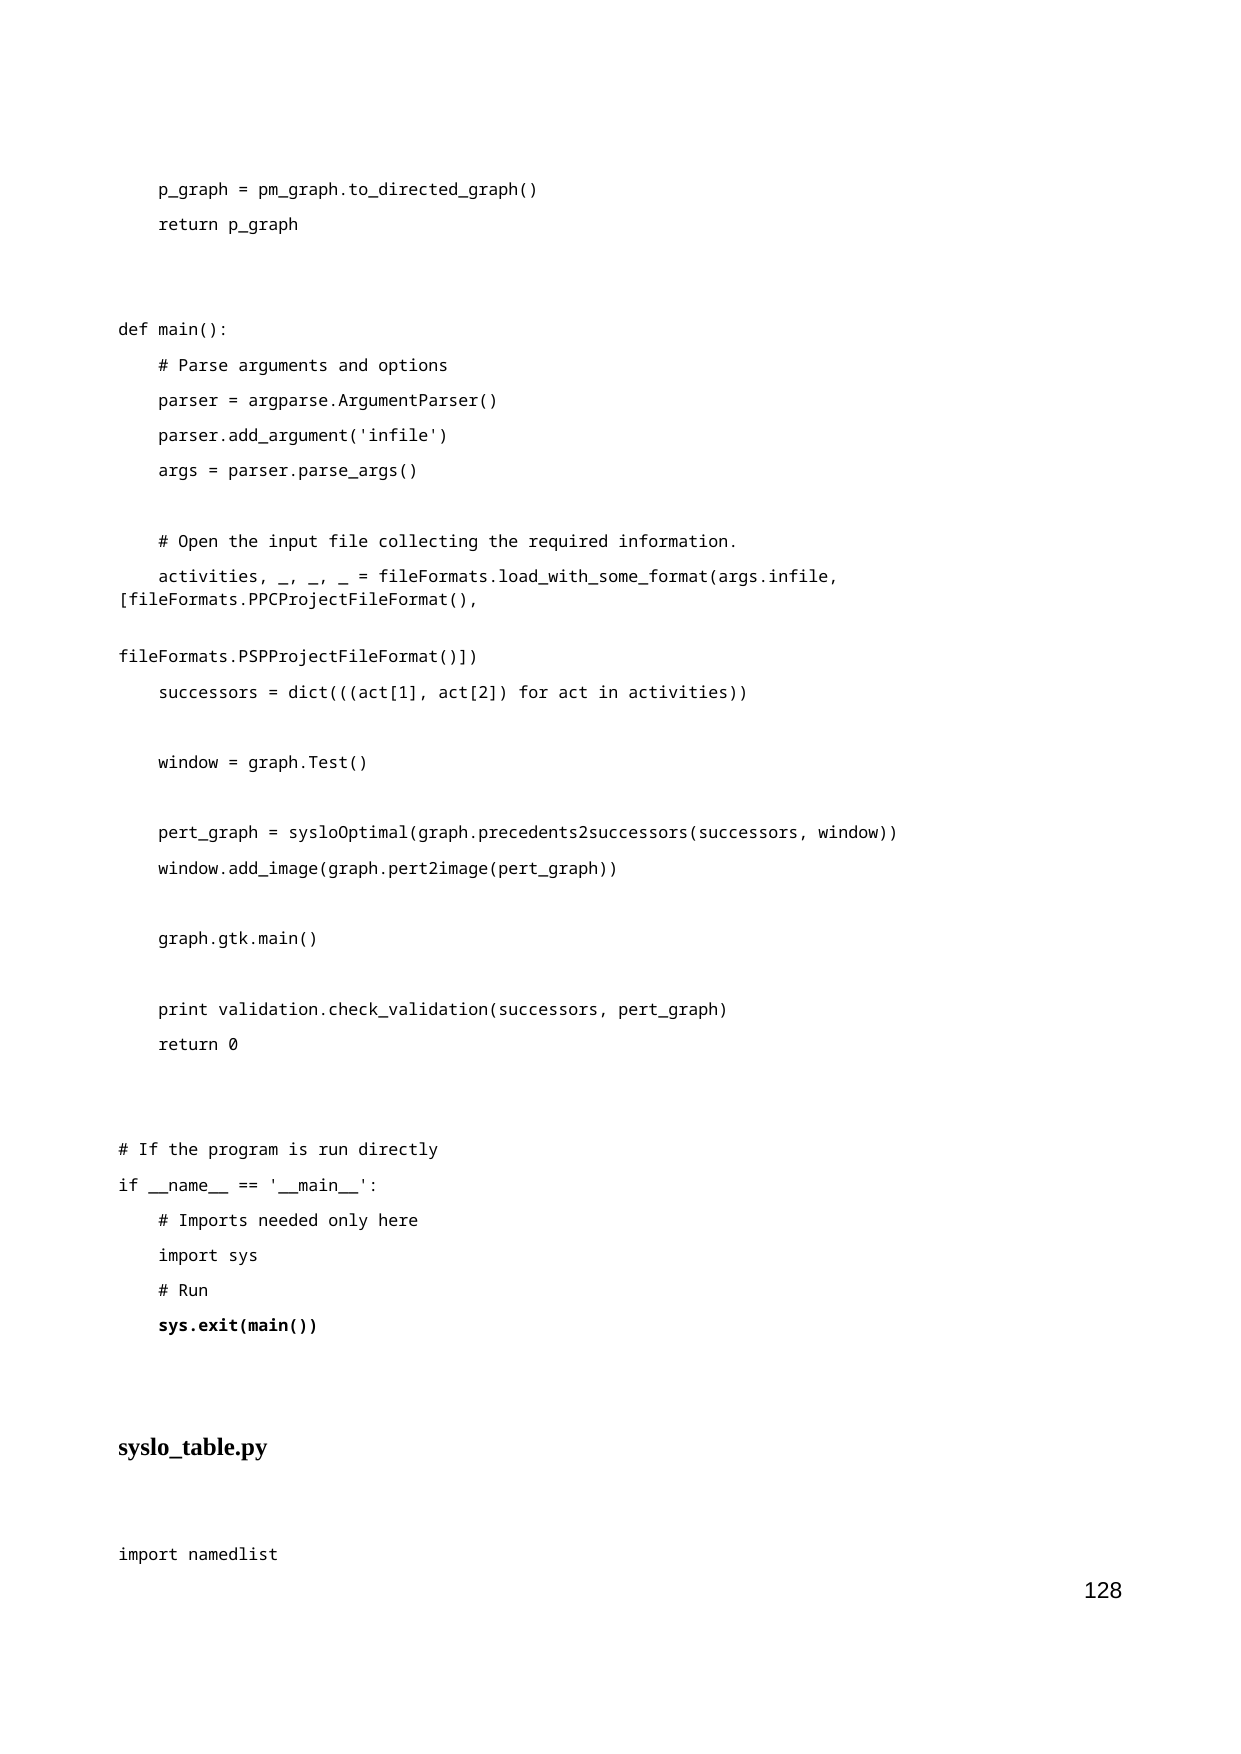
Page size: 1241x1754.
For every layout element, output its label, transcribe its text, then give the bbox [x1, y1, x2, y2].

text parser = argparse.ArgumentParser() [118, 388, 1122, 411]
text import sys [118, 1244, 1122, 1266]
text pert_graph = sysloOptimal(graph.precedents2successors(successors, window)) [118, 821, 1122, 844]
text sys.exit(main()) [118, 1314, 1122, 1337]
text graph.gtk.main() [118, 927, 1122, 949]
text window.add_image(graph.pert2image(pert_graph)) [118, 856, 1122, 879]
text args = parser.parse_args() [118, 459, 1122, 482]
text syslo_table.py [118, 1432, 1122, 1461]
text import namedlist [118, 1543, 1122, 1566]
text activities, _, _, _ = fileFormats.load_with_some_format(args.infile, [fileFormats.PPCProjectFileFormat(), [118, 564, 1122, 610]
text # Parse arguments and options [118, 353, 1122, 376]
text if __name__ == '__main__': [118, 1173, 1122, 1196]
text # If the program is run directly [118, 1138, 1122, 1161]
text parser.add_argument('infile') [118, 424, 1122, 446]
text successors = dict(((act[1], act[2]) for act in activities)) [118, 680, 1122, 703]
text return 0 [118, 1032, 1122, 1055]
text p_graph = pm_graph.to_directed_graph() [118, 177, 1122, 200]
text # Open the input file collecting the required information. [118, 529, 1122, 552]
text fileFormats.PSPProjectFileFormat()]) [118, 622, 1122, 668]
text return p_graph [118, 212, 1122, 235]
text # Run [118, 1279, 1122, 1302]
text # Imports needed only here [118, 1208, 1122, 1231]
text print validation.check_validation(successors, pert_graph) [118, 997, 1122, 1020]
text def main(): [118, 318, 1122, 341]
text window = graph.Test() [118, 751, 1122, 773]
